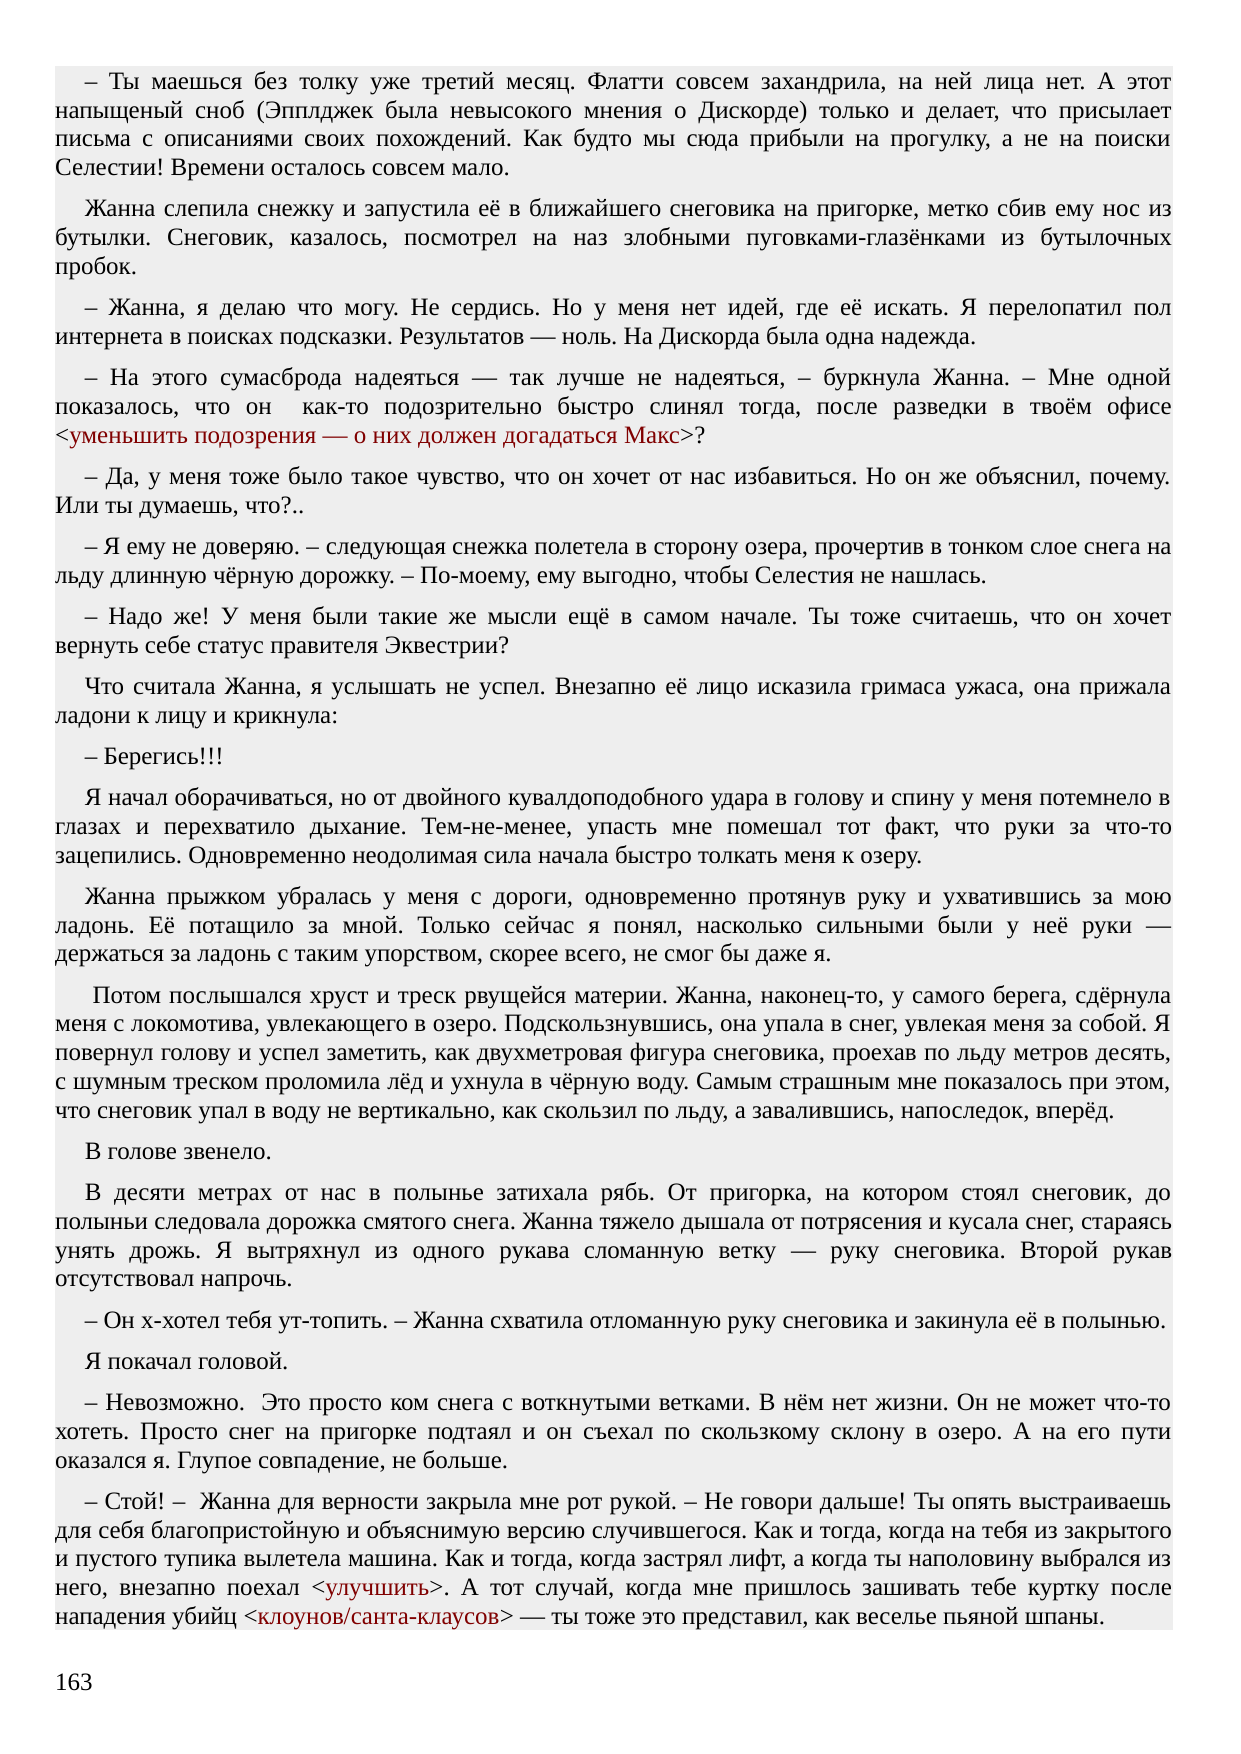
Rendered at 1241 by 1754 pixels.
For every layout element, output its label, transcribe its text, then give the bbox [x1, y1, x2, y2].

text Я покачал головой. [55, 1346, 1173, 1375]
text – Надо же! У меня были такие же мысли ещё в самом начале. Ты тоже считаешь, что он хочет вернуть себе статус правителя Эквестрии? [55, 601, 1173, 658]
text – Он х-хотел тебя ут-топить. – Жанна схватила отломанную руку снеговика и закинула её в полынью. [55, 1305, 1173, 1333]
text – На этого сумасброда надеяться — так лучше не надеяться, – буркнула Жанна. – Мне одной показалось, что он как-то подозрительно быстро слинял тогда, после разведки в твоём офисе <уменьшить подозрения — о них должен догадаться Макс>? [55, 362, 1173, 448]
text – Стой! – Жанна для верности закрыла мне рот рукой. – Не говори дальше! Ты опять выстраиваешь для себя благопристойную и объяснимую версию случившегося. Как и тогда, когда на тебя из закрытого и пустого тупика вылетела машина. Как и тогда, когда застрял лифт, а когда ты наполовину выбрался из него, внезапно поехал <улучшить>. А тот случай, когда мне пришлось зашивать тебе куртку после нападения убийц <клоунов/санта-клаусов> — ты тоже это представил, как веселье пьяной шпаны. [55, 1486, 1173, 1630]
text – Да, у меня тоже было такое чувство, что он хочет от нас избавиться. Но он же объяснил, почему. Или ты думаешь, что?.. [55, 461, 1173, 518]
text Я начал оборачиваться, но от двойного кувалдоподобного удара в голову и спину у меня потемнело в глазах и перехватило дыхание. Тем-не-менее, упасть мне помешал тот факт, что руки за что-то зацепились. Одновременно неодолимая сила начала быстро толкать меня к озеру. [55, 782, 1173, 868]
text Что считала Жанна, я услышать не успел. Внезапно её лицо исказила гримаса ужаса, она прижала ладони к лицу и крикнула: [55, 671, 1173, 728]
text Жанна слепила снежку и запустила её в ближайшего снеговика на пригорке, метко сбив ему нос из бутылки. Снеговик, казалось, посмотрел на наз злобными пуговками-глазёнками из бутылочных пробок. [55, 193, 1173, 280]
text – Ты маешься без толку уже третий месяц. Флатти совсем захандрила, на ней лица нет. А этот напыщеный сноб (Эпплджек была невысокого мнения о Дискорде) только и делает, что присылает письма с описаниями своих похождений. Как будто мы сюда прибыли на прогулку, а не на поиски Селестии! Времени осталось совсем мало. [55, 66, 1173, 181]
text – Я ему не доверяю. – следующая снежка полетела в сторону озера, прочертив в тонком слое снега на льду длинную чёрную дорожку. – По-моему, ему выгодно, чтобы Селестия не нашлась. [55, 531, 1173, 588]
text – Берегись!!! [55, 741, 1173, 770]
text – Жанна, я делаю что могу. Не сердись. Но у меня нет идей, где её искать. Я перелопатил пол интернета в поисках подсказки. Результатов — ноль. На Дискорда была одна надежда. [55, 292, 1173, 350]
text – Невозможно. Это просто ком снега с воткнутыми ветками. В нём нет жизни. Он не может что-то хотеть. Просто снег на пригорке подтаял и он съехал по скользкому склону в озеро. А на его пути оказался я. Глупое совпадение, не больше. [55, 1387, 1173, 1473]
text Жанна прыжком убралась у меня с дороги, одновременно протянув руку и ухватившись за мою ладонь. Её потащило за мной. Только сейчас я понял, насколько сильными были у неё руки — держаться за ладонь с таким упорством, скорее всего, не смог бы даже я. [55, 881, 1173, 967]
text В десяти метрах от нас в полынье затихала рябь. От пригорка, на котором стоял снеговик, до полыньи следовала дорожка смятого снега. Жанна тяжело дышала от потрясения и кусала снег, стараясь унять дрожь. Я вытряхнул из одного рукава сломанную ветку — руку снеговика. Второй рукав отсутствовал напрочь. [55, 1177, 1173, 1292]
text В голове звенело. [55, 1136, 1173, 1165]
text Потом послышался хруст и треск рвущейся материи. Жанна, наконец-то, у самого берега, сдёрнула меня с локомотива, увлекающего в озеро. Подскользнувшись, она упала в снег, увлекая меня за собой. Я повернул голову и успел заметить, как двухметровая фигура снеговика, проехав по льду метров десять, с шумным треском проломила лёд и ухнула в чёрную воду. Самым страшным мне показалось при этом, что снеговик упал в воду не вертикально, как скользил по льду, а завалившись, напоследок, вперёд. [55, 980, 1173, 1123]
